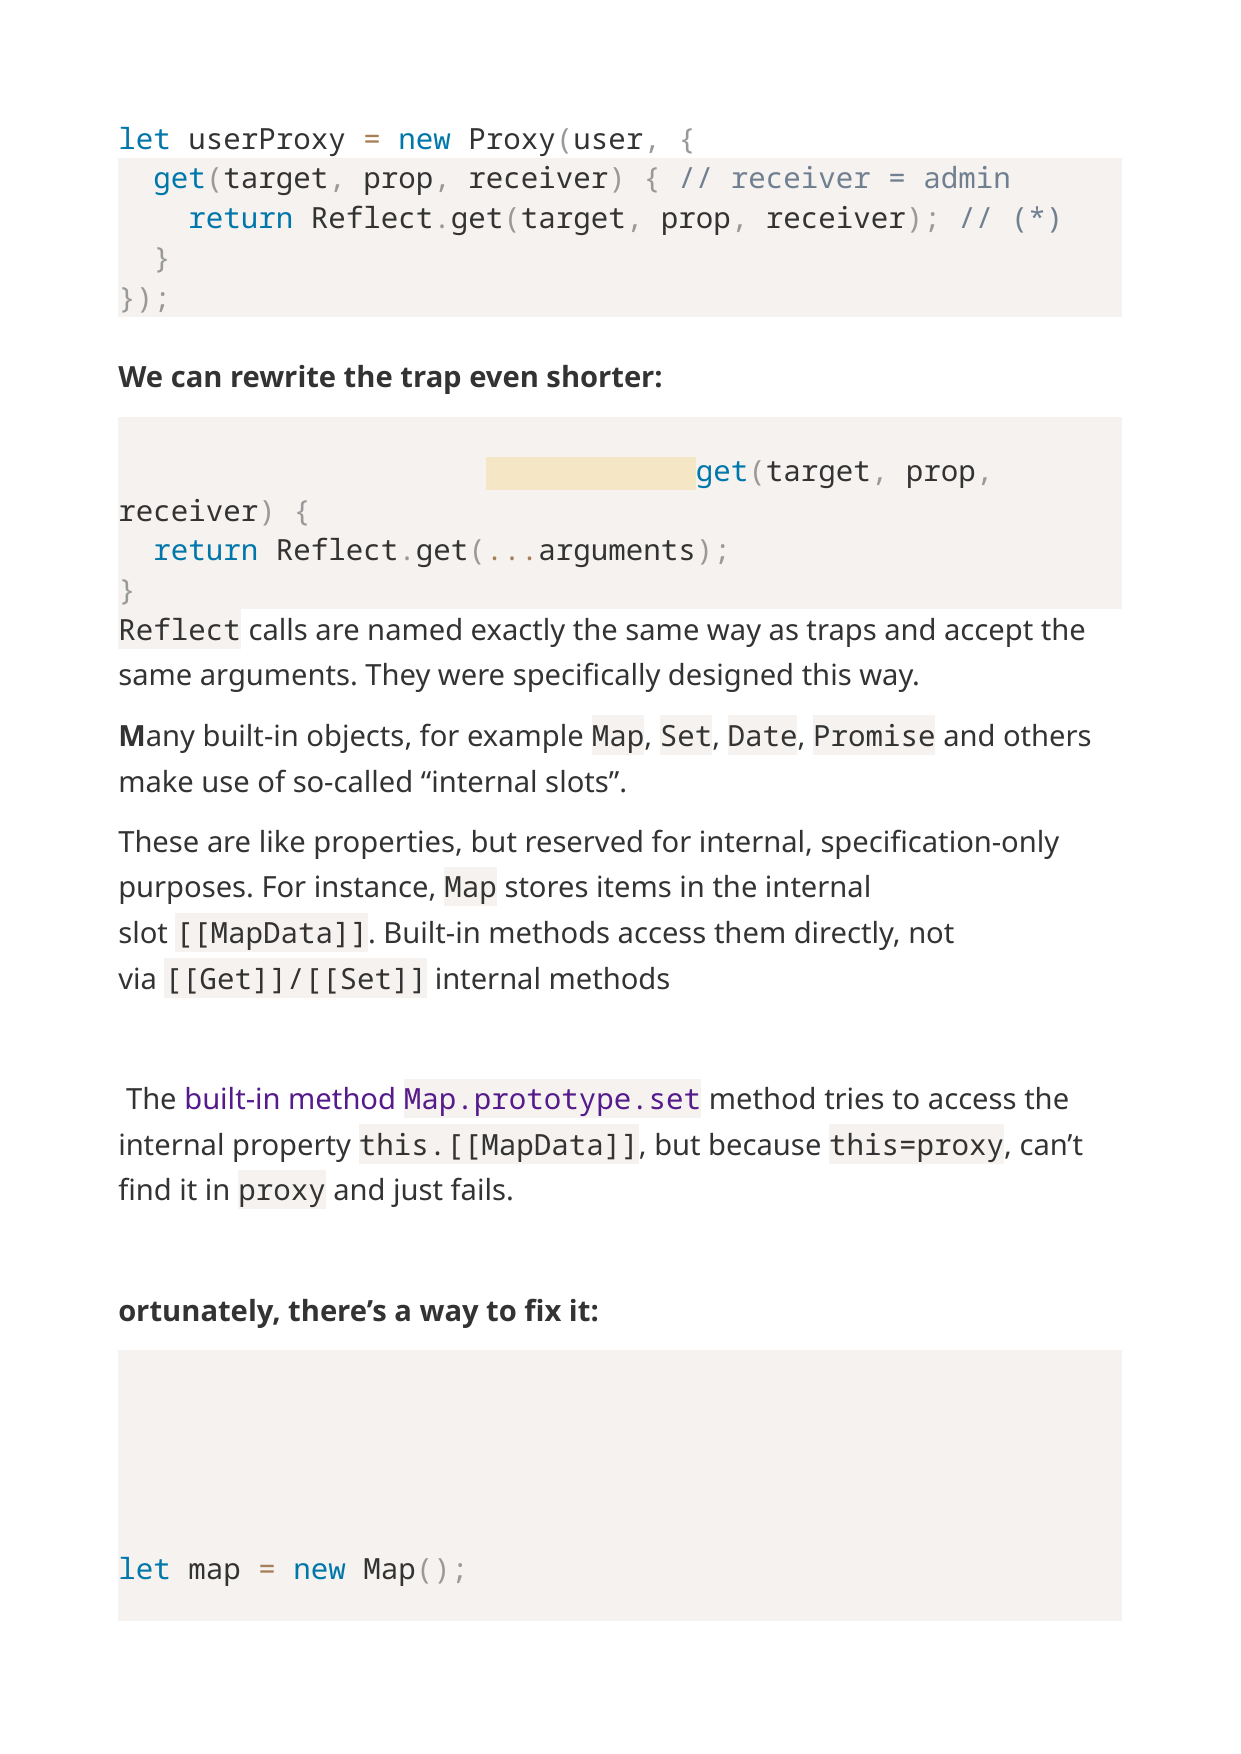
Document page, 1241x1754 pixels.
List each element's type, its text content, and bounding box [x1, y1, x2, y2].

text }); [118, 277, 1122, 317]
text ortunately, there’s a way to fix it: [118, 1290, 1122, 1330]
text } [118, 238, 1122, 277]
text get(target, prop, receiver) { [118, 450, 1122, 529]
text } [118, 569, 1122, 609]
text Many built-in objects, for example Map, Set, Date, Promise and others make use of so-called “internal slots”. [118, 715, 1122, 801]
text return Reflect.get(target, prop, receiver); // (*) [118, 198, 1122, 238]
text The built-in method Map.prototype.set method tries to access the internal property this.[[MapData]], but because this=proxy, can’t find it in proxy and just fails. [118, 1078, 1122, 1209]
text get(target, prop, receiver) { // receiver = admin [118, 158, 1122, 198]
text We can rewrite the trap even shorter: [118, 317, 1122, 396]
text let map = new Map(); [118, 1548, 1122, 1588]
text Reflect calls are named exactly the same way as traps and accept the same arguments. They were specifically designed this way. [118, 609, 1122, 694]
text These are like properties, but reserved for internal, specification-only purposes. For instance, Map stores items in the internal slot [[MapData]]. Built-in methods access them directly, not via [[Get]]/[[Set]] internal methods [118, 821, 1122, 998]
text let userProxy = new Proxy(user, { [118, 118, 1122, 158]
text return Reflect.get(...arguments); [118, 529, 1122, 569]
